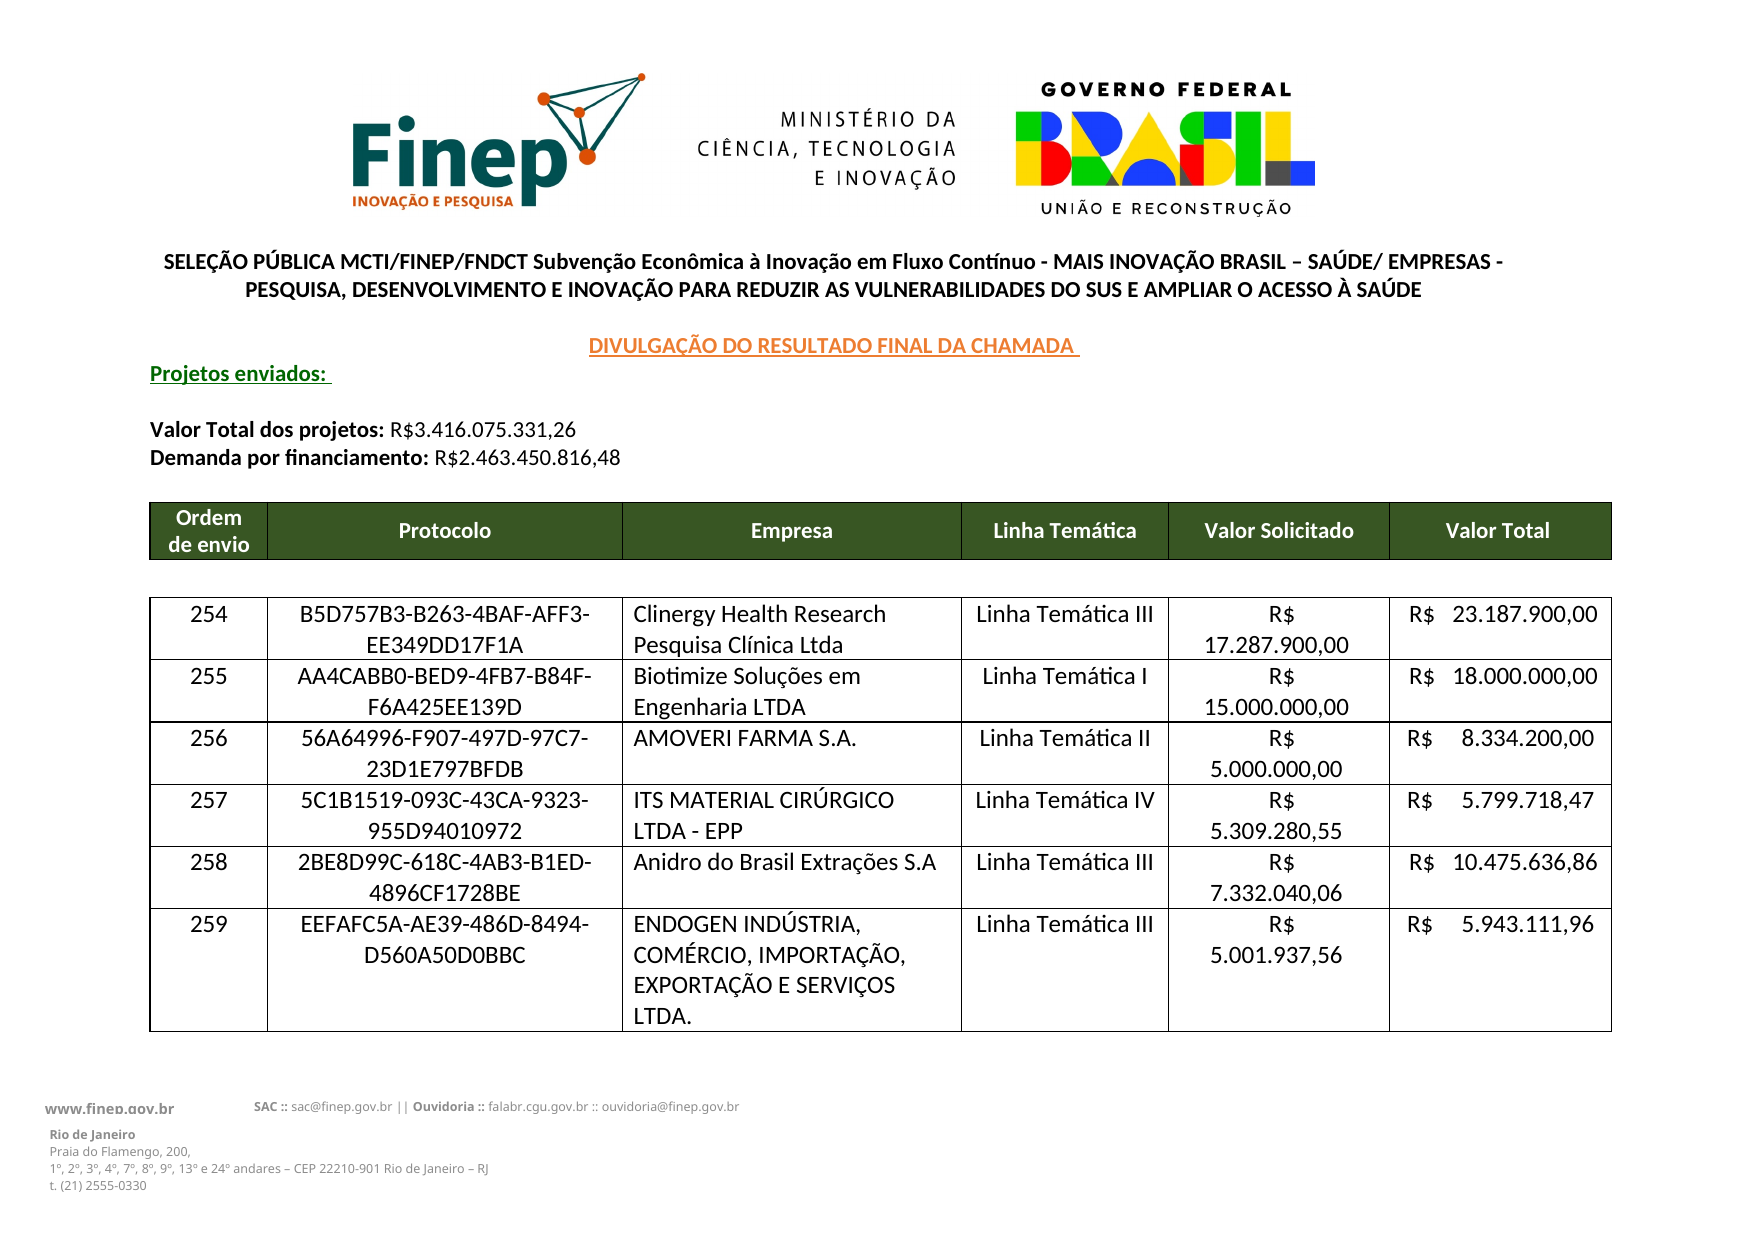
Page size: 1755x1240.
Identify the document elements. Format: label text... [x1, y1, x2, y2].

table_cell R$ 5.000.000,00 [1169, 723, 1389, 783]
table_cell R$ 5.943.111,96 [1390, 909, 1611, 1031]
table_cell B5D757B3-B263-4BAF-AFF3-EE349DD17F1A [268, 598, 622, 659]
table_cell AMOVERI FARMA S.A. [623, 723, 961, 783]
table_cell 56A64996-F907-497D-97C7-23D1E797BFDB [268, 723, 622, 783]
table_cell 255 [151, 660, 267, 721]
table_cell R$ 8.334.200,00 [1390, 723, 1611, 783]
table_cell R$ 17.287.900,00 [1169, 598, 1389, 659]
table_cell R$ 5.001.937,56 [1169, 909, 1389, 1031]
table_cell 5C1B1519-093C-43CA-9323-955D94010972 [268, 785, 622, 846]
table_cell Clinergy Health Research Pesquisa Clínica Ltda [623, 598, 961, 659]
table_cell AA4CABB0-BED9-4FB7-B84F-F6A425EE139D [268, 660, 622, 721]
table_cell R$ 5.799.718,47 [1390, 785, 1611, 846]
table_cell EEFAFC5A-AE39-486D-8494-D560A50D0BBC [268, 909, 622, 1031]
table_cell Linha Temática II [962, 723, 1168, 783]
table_cell Linha Temática I [962, 660, 1168, 721]
table_cell Linha Temática III [962, 598, 1168, 659]
table_cell 259 [151, 909, 267, 1031]
table_cell 258 [151, 847, 267, 908]
table_cell Biotimize Soluções em Engenharia LTDA [623, 660, 961, 721]
table_cell 257 [151, 785, 267, 846]
table_cell R$ 7.332.040,06 [1169, 847, 1389, 908]
table_cell R$ 15.000.000,00 [1169, 660, 1389, 721]
table_cell 2BE8D99C-618C-4AB3-B1ED-4896CF1728BE [268, 847, 622, 908]
table_cell ENDOGEN INDÚSTRIA, COMÉRCIO, IMPORTAÇÃO, EXPORTAÇÃO E SERVIÇOS LTDA. [623, 909, 961, 1031]
table_cell R$ 18.000.000,00 [1390, 660, 1611, 721]
table_cell Anidro do Brasil Extrações S.A [623, 847, 961, 908]
table_cell R$ 23.187.900,00 [1390, 598, 1611, 659]
table_cell R$ 5.309.280,55 [1169, 785, 1389, 846]
table_cell 254 [151, 598, 267, 659]
table_cell Linha Temática III [962, 909, 1168, 1031]
table_cell Linha Temática III [962, 847, 1168, 908]
table_cell ITS MATERIAL CIRÚRGICO LTDA - EPP [623, 785, 961, 846]
table_cell Linha Temática IV [962, 785, 1168, 846]
table_cell R$ 10.475.636,86 [1390, 847, 1611, 908]
table_cell 256 [151, 723, 267, 783]
